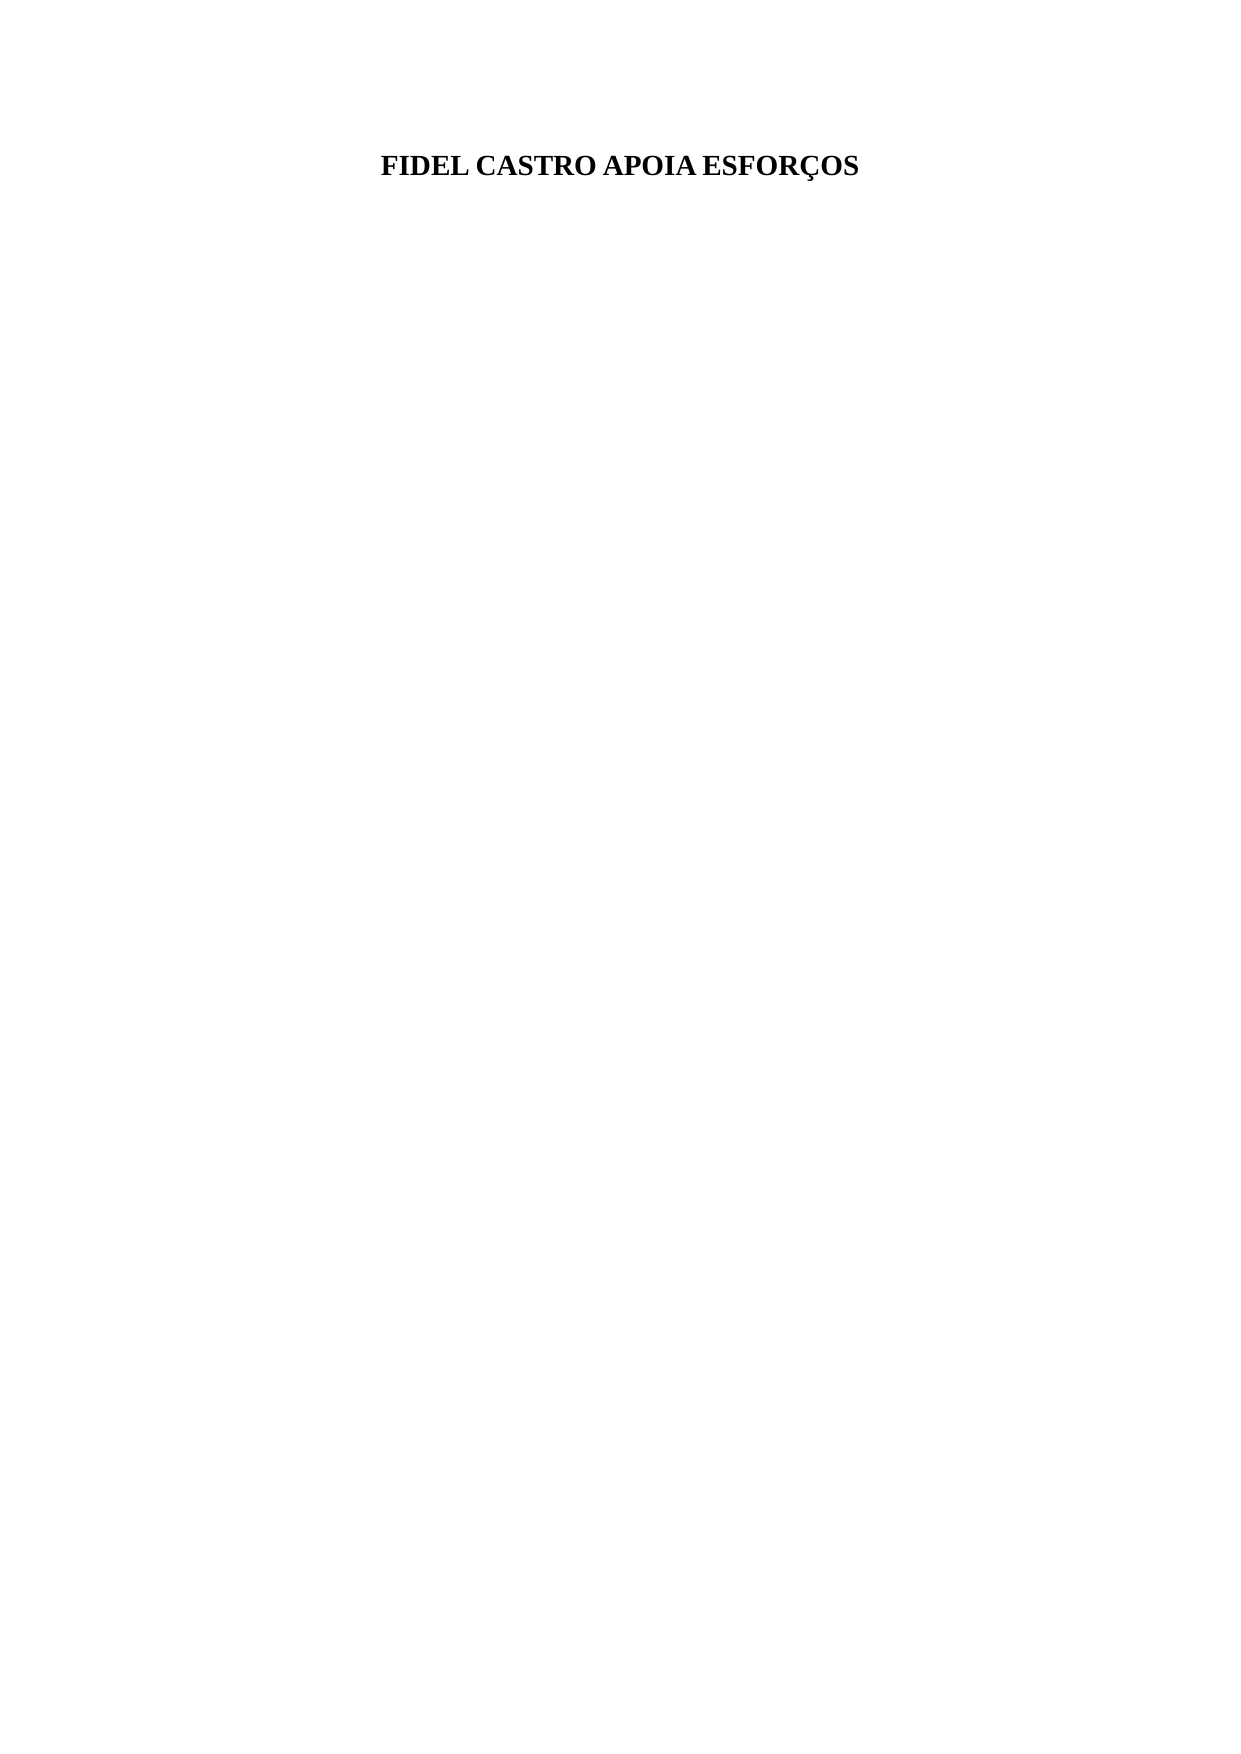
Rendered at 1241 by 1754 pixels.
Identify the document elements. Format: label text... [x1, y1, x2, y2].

subtitle FIDEL CASTRO APOIA ESFORÇOS [148, 148, 1093, 181]
